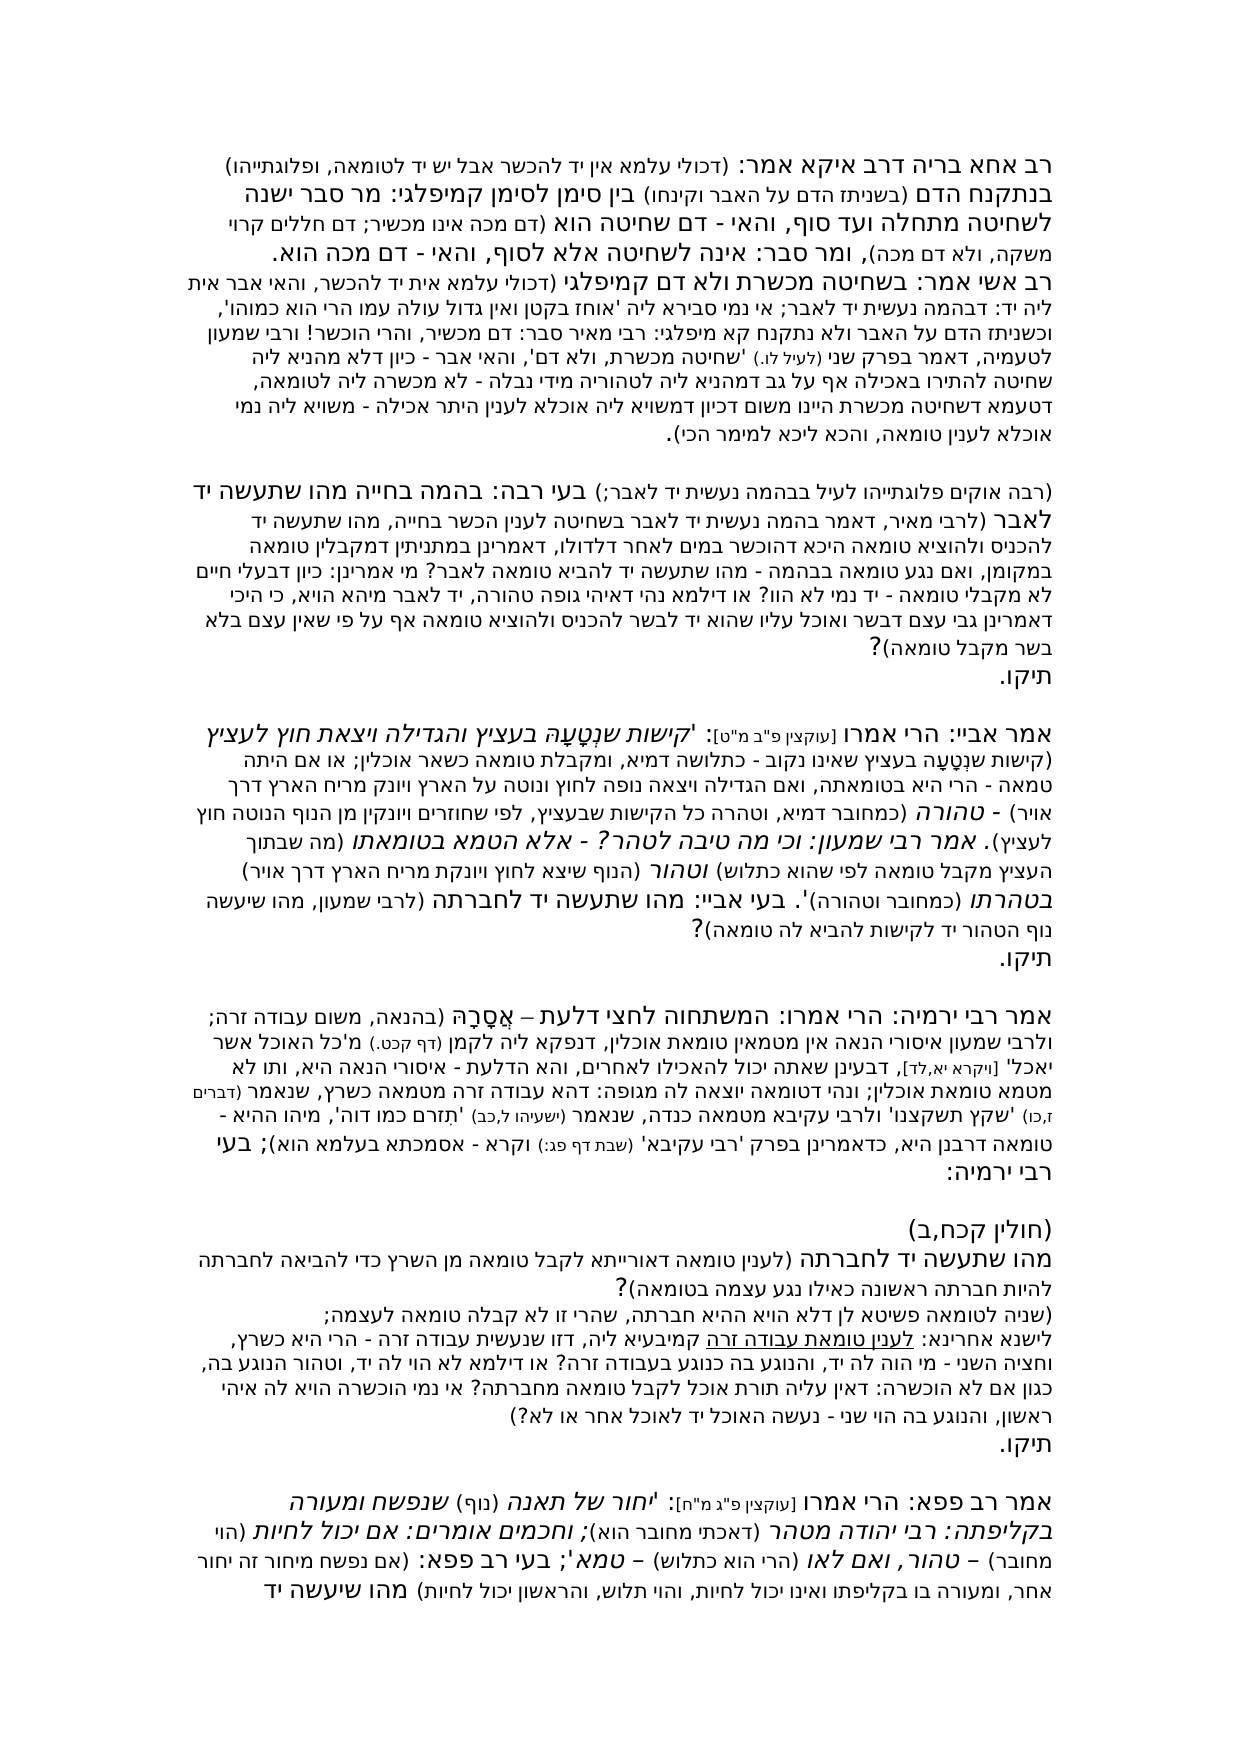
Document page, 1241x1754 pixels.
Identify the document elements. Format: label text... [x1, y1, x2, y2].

text מהו שתעשה יד לחברתה (לענין טומאה דאורייתא לקבל טומאה מן השרץ כדי להביאה לחברתה להיות חברתה ראשונה כאילו נגע עצמה בטומאה)? [187, 1244, 1053, 1303]
text תיקו. [187, 943, 1053, 972]
text (שניה לטומאה פשיטא לן דלא הויא ההיא חברתה, שהרי זו לא קבלה טומאה לעצמה; [187, 1303, 1053, 1327]
text אמר אביי: הרי אמרו [עוקצין פ"ב מ"ט]: 'קישות שנְטָעָהּ בעציץ והגדילה ויצאת חוץ לעציץ (קישות שנְטָעָה בעציץ שאינו נקוב - כתלושה דמיא, ומקבלת טומאה כשאר אוכלין; או אם היתה טמאה - הרי היא בטומאתה, ואם הגדילה ויצאה נופה לחוץ ונוטה על הארץ ויונק מריח הארץ דרך אויר) - טהורה (כמחובר דמיא, וטהרה כל הקישות שבעציץ, לפי שחוזרים ויונקין מן הנוף הנוטה חוץ לעציץ). אמר רבי שמעון: וכי מה טיבה לטהר? - אלא הטמא בטומאתו (מה שבתוך העציץ מקבל טומאה לפי שהוא כתלוש) וטהור (הנוף שיצא לחוץ ויונקת מריח הארץ דרך אויר) בטהרתו (כמחובר וטהורה)'. בעי אביי: מהו שתעשה יד לחברתה (לרבי שמעון, מהו שיעשה נוף הטהור יד לקישות להביא לה טומאה)? [187, 719, 1053, 943]
text תיקו. [187, 1429, 1053, 1458]
text אמר רב פפא: הרי אמרו [עוקצין פ"ג מ"ח]: 'יחור של תאנה (נוף) שנפשח ומעורה בקליפתה: רבי יהודה מטהר (דאכתי מחובר הוא); וחכמים אומרים: אם יכול לחיות (הוי מחובר) – טהור, ואם לאו (הרי הוא כתלוש) – טמא'; בעי רב פפא: (אם נפשח מיחור זה יחור אחר, ומעורה בו בקליפתו ואינו יכול לחיות, והוי תלוש, והראשון יכול לחיות) מהו שיעשה יד [187, 1487, 1053, 1604]
text תיקו. [187, 661, 1053, 690]
text רב אחא בריה דרב איקא אמר: (דכולי עלמא אין יד להכשר אבל יש יד לטומאה, ופלוגתייהו) בנתקנח הדם (בשניתז הדם על האבר וקינחו) בין סימן לסימן קמיפלגי: מר סבר ישנה לשחיטה מתחלה ועד סוף, והאי - דם שחיטה הוא (דם מכה אינו מכשיר; דם חללים קרוי משקה, ולא דם מכה), ומר סבר: אינה לשחיטה אלא לסוף, והאי - דם מכה הוא. [187, 150, 1053, 267]
text (רבה אוקים פלוגתייהו לעיל בבהמה נעשית יד לאבר;) בעי רבה: בהמה בחייה מהו שתעשה יד לאבר (לרבי מאיר, דאמר בהמה נעשית יד לאבר בשחיטה לענין הכשר בחייה, מהו שתעשה יד להכניס ולהוציא טומאה היכא דהוכשר במים לאחר דלדולו, דאמרינן במתניתין דמקבלין טומאה במקומן, ואם נגע טומאה בבהמה - מהו שתעשה יד להביא טומאה לאבר? מי אמרינן: כיון דבעלי חיים לא מקבלי טומאה - יד נמי לא הוו? או דילמא נהי דאיהי גופה טהורה, יד לאבר מיהא הויא, כי היכי דאמרינן גבי עצם דבשר ואוכל עליו שהוא יד לבשר להכניס ולהוציא טומאה אף על פי שאין עצם בלא בשר מקבל טומאה)? [187, 476, 1053, 661]
text אמר רבי ירמיה: הרי אמרו: המשתחוה לחצי דלעת – אֲסָרָהּ (בהנאה, משום עבודה זרה; ולרבי שמעון איסורי הנאה אין מטמאין טומאת אוכלין, דנפקא ליה לקמן (דף קכט.) מ'כל האוכל אשר יאכל' [ויקרא יא,לד], דבעינן שאתה יכול להאכילו לאחרים, והא הדלעת - איסורי הנאה היא, ותו לא מטמא טומאת אוכלין; ונהי דטומאה יוצאה לה מגופה: דהא עבודה זרה מטמאה כשרץ, שנאמר (דברים ז,כו) 'שקץ תשקצנו' ולרבי עקיבא מטמאה כנדה, שנאמר (ישעיהו ל,כב) 'תִזרם כמו דוה', מיהו ההיא - טומאה דרבנן היא, כדאמרינן בפרק 'רבי עקיבא' (שבת דף פג:) וקרא - אסמכתא בעלמא הוא); בעי רבי ירמיה: [187, 1001, 1053, 1186]
text לישנא אחרינא: לענין טומאת עבודה זרה קמיבעיא ליה, דזו שנעשית עבודה זרה - הרי היא כשרץ, וחציה השני - מי הוה לה יד, והנוגע בה כנוגע בעבודה זרה? או דילמא לא הוי לה יד, וטהור הנוגע בה, כגון אם לא הוכשרה: דאין עליה תורת אוכל לקבל טומאה מחברתה? אי נמי הוכשרה הויא לה איהי ראשון, והנוגע בה הוי שני - נעשה האוכל יד לאוכל אחר או לא?) [187, 1327, 1053, 1429]
text (חולין קכח,ב) [187, 1215, 1053, 1244]
text רב אשי אמר: בשחיטה מכשרת ולא דם קמיפלגי (דכולי עלמא אית יד להכשר, והאי אבר אית ליה יד: דבהמה נעשית יד לאבר; אי נמי סבירא ליה 'אוחז בקטן ואין גדול עולה עמו הרי הוא כמוהו', וכשניתז הדם על האבר ולא נתקנח קא מיפלגי: רבי מאיר סבר: דם מכשיר, והרי הוכשר! ורבי שמעון לטעמיה, דאמר בפרק שני (לעיל לו.) 'שחיטה מכשרת, ולא דם', והאי אבר - כיון דלא מהניא ליה שחיטה להתירו באכילה אף על גב דמהניא ליה לטהוריה מידי נבלה - לא מכשרה ליה לטומאה, דטעמא דשחיטה מכשרת היינו משום דכיון דמשויא ליה אוכלא לענין היתר אכילה - משויא ליה נמי אוכלא לענין טומאה, והכא ליכא למימר הכי). [187, 267, 1053, 447]
